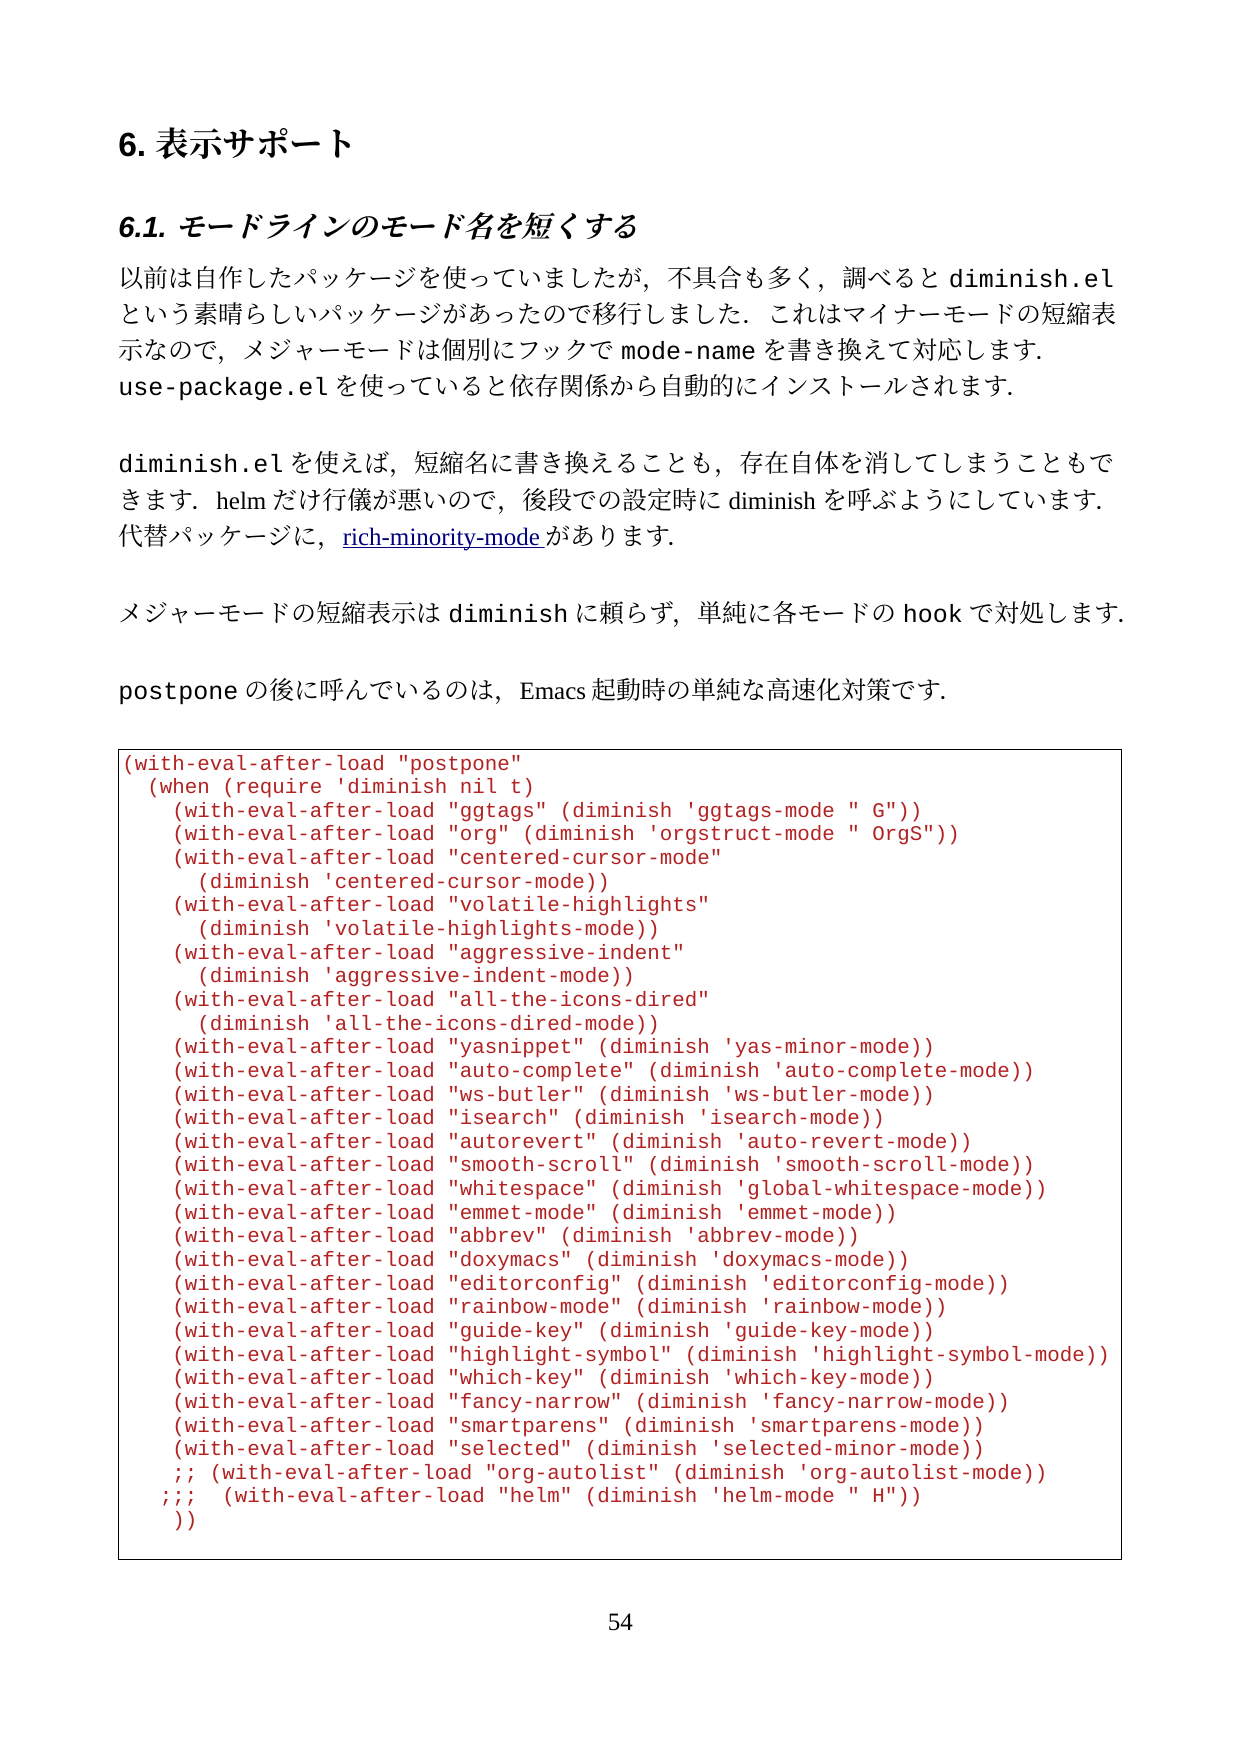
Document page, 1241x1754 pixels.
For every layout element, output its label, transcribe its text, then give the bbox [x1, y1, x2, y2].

text (with-eval-after-load "auto-complete" (diminish 'auto-complete-mode)) [119, 1056, 1121, 1079]
text (with-eval-after-load "selected" (diminish 'selected-minor-mode)) [119, 1434, 1121, 1458]
text (diminish 'all-the-icons-dired-mode)) [119, 1009, 1121, 1032]
text (with-eval-after-load "ws-butler" (diminish 'ws-butler-mode)) [119, 1079, 1121, 1103]
text (with-eval-after-load "guide-key" (diminish 'guide-key-mode)) [119, 1316, 1121, 1340]
text (when (require 'diminish nil t) [119, 772, 1121, 796]
text (with-eval-after-load "aggressive-indent" [119, 938, 1121, 961]
text diminish.el を使えば，短縮名に書き換えることも，存在自体を消してしまうこともできます．helm だけ行儀が悪いので，後段での設定時に diminish を呼ぶようにしています．代替パッケージに，rich-minority-modeがあります． [118, 444, 1122, 581]
text (with-eval-after-load "smartparens" (diminish 'smartparens-mode)) [119, 1411, 1121, 1434]
text )) [119, 1505, 1121, 1529]
text postpone の後に呼んでいるのは，Emacs起動時の単純な高速化対策です． [118, 671, 1122, 736]
subtitle 表示サポート [118, 118, 1122, 166]
text (with-eval-after-load "all-the-icons-dired" [119, 985, 1121, 1009]
text (with-eval-after-load "yasnippet" (diminish 'yas-minor-mode)) [119, 1032, 1121, 1056]
text (with-eval-after-load "centered-cursor-mode" [119, 843, 1121, 867]
subtitle モードラインのモード名を短くする [118, 204, 1122, 246]
text (with-eval-after-load "abbrev" (diminish 'abbrev-mode)) [119, 1221, 1121, 1245]
text (with-eval-after-load "which-key" (diminish 'which-key-mode)) [119, 1363, 1121, 1387]
text (with-eval-after-load "emmet-mode" (diminish 'emmet-mode)) [119, 1198, 1121, 1221]
text (with-eval-after-load "editorconfig" (diminish 'editorconfig-mode)) [119, 1269, 1121, 1292]
text (with-eval-after-load "volatile-highlights" [119, 890, 1121, 914]
text (with-eval-after-load "postpone" [119, 750, 1121, 772]
text (diminish 'volatile-highlights-mode)) [119, 914, 1121, 938]
text メジャーモードの短縮表示は diminish に頼らず，単純に各モードの hook で対処します． [118, 593, 1122, 658]
text ;;; (with-eval-after-load "helm" (diminish 'helm-mode " H")) [119, 1482, 1121, 1505]
text (with-eval-after-load "isearch" (diminish 'isearch-mode)) [119, 1103, 1121, 1127]
text (with-eval-after-load "doxymacs" (diminish 'doxymacs-mode)) [119, 1245, 1121, 1269]
text (with-eval-after-load "org" (diminish 'orgstruct-mode " OrgS")) [119, 819, 1121, 843]
text ;; (with-eval-after-load "org-autolist" (diminish 'org-autolist-mode)) [119, 1458, 1121, 1482]
text 以前は自作したパッケージを使っていましたが，不具合も多く，調べると diminish.el という素晴らしいパッケージがあったので移行しました．これはマイナーモードの短縮表示なので，メジャーモードは個別にフックで mode-name を書き換えて対応します． use-package.el を使っていると依存関係から自動的にインストールされます． [118, 258, 1122, 432]
text (with-eval-after-load "ggtags" (diminish 'ggtags-mode " G")) [119, 796, 1121, 819]
text (with-eval-after-load "whitespace" (diminish 'global-whitespace-mode)) [119, 1174, 1121, 1198]
text (with-eval-after-load "highlight-symbol" (diminish 'highlight-symbol-mode)) [119, 1340, 1121, 1363]
text (diminish 'aggressive-indent-mode)) [119, 961, 1121, 985]
text (diminish 'centered-cursor-mode)) [119, 867, 1121, 890]
text (with-eval-after-load "autorevert" (diminish 'auto-revert-mode)) [119, 1127, 1121, 1151]
text (with-eval-after-load "smooth-scroll" (diminish 'smooth-scroll-mode)) [119, 1151, 1121, 1174]
text (with-eval-after-load "rainbow-mode" (diminish 'rainbow-mode)) [119, 1292, 1121, 1316]
text (with-eval-after-load "fancy-narrow" (diminish 'fancy-narrow-mode)) [119, 1387, 1121, 1411]
